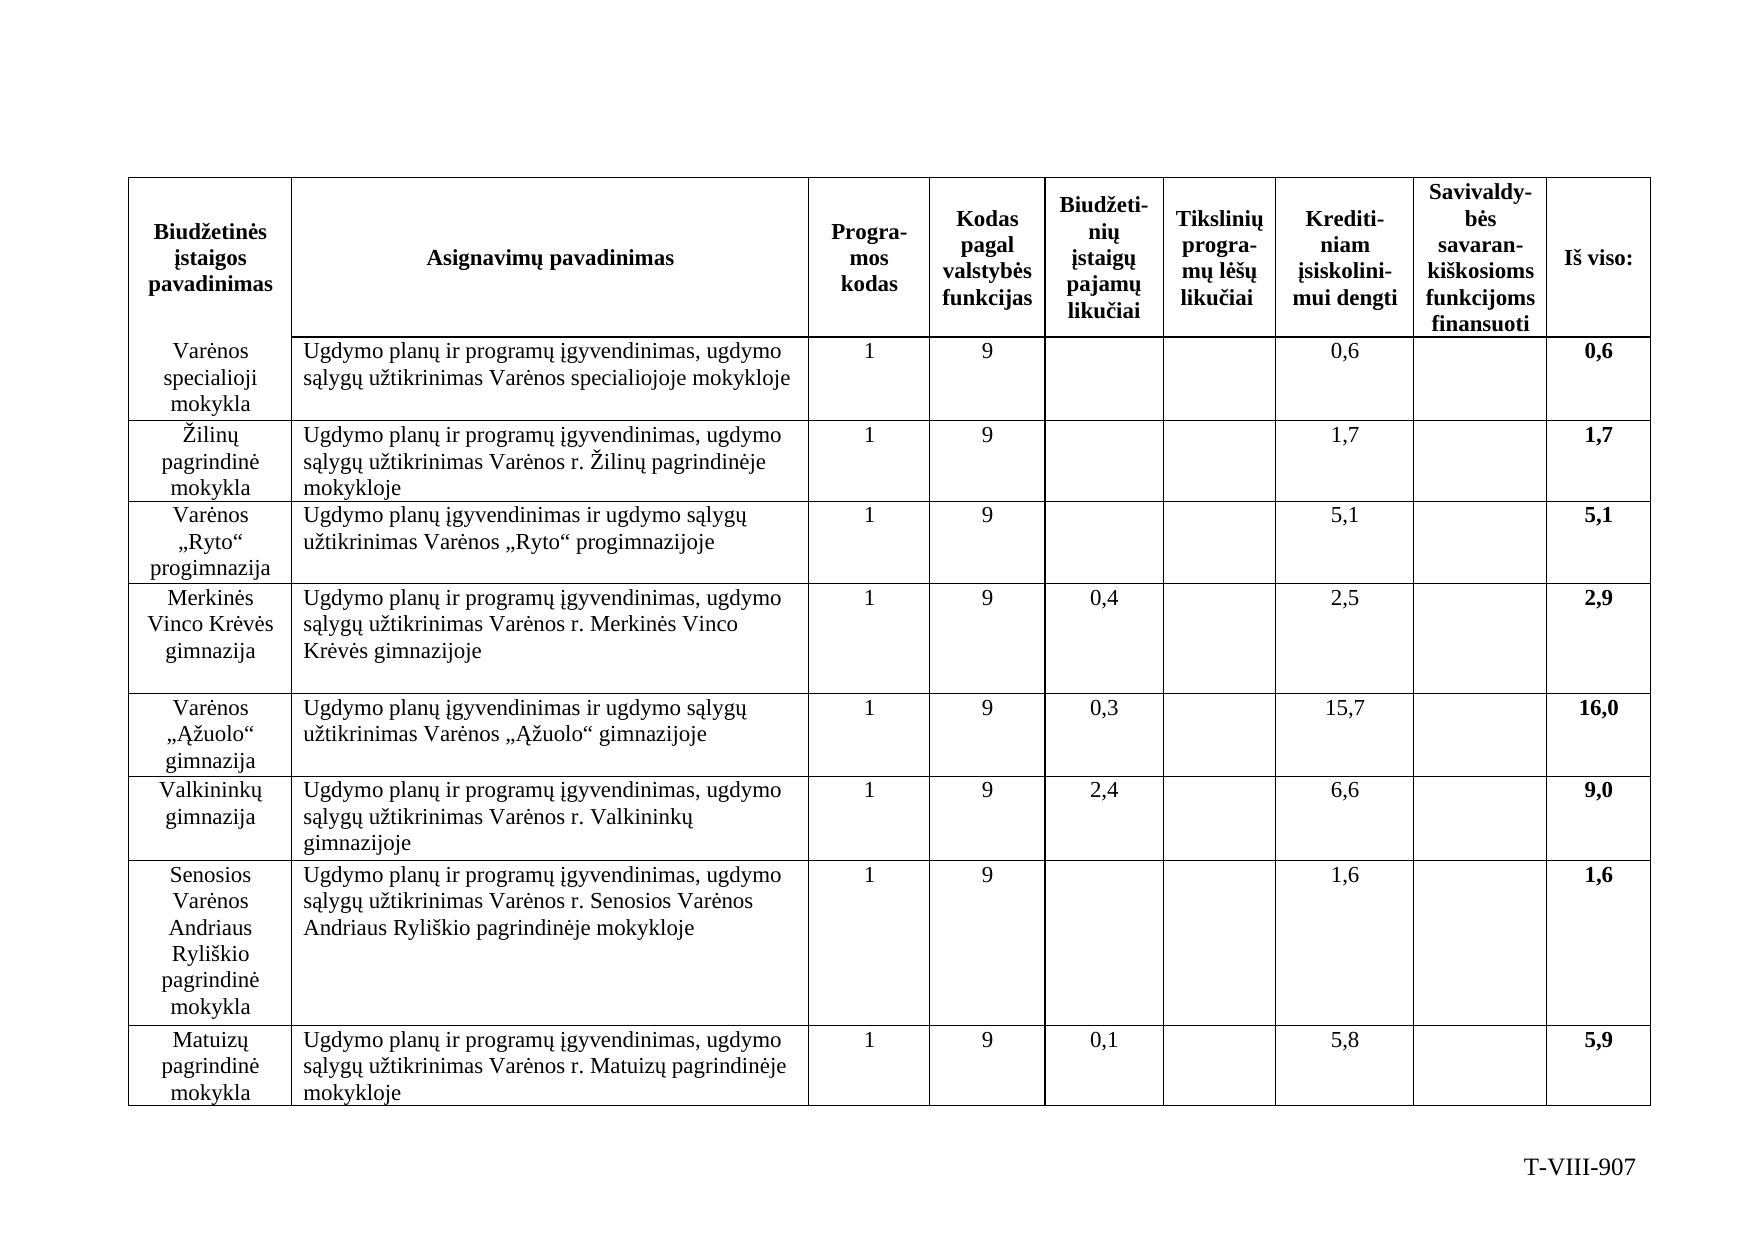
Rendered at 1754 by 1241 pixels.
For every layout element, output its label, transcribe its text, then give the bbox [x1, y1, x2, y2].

table_header Progra-mos kodas [809, 178, 929, 336]
table_cell 1 [809, 1026, 929, 1105]
table_cell 16,0 [1547, 694, 1650, 776]
table_cell Varėnos „Ąžuolo“ gimnazija [129, 694, 291, 776]
table_header Biudžetinės įstaigos pavadinimas [129, 178, 291, 336]
table_cell [1414, 1026, 1546, 1105]
table_header Biudžeti-nių įstaigų pajamų likučiai [1046, 178, 1163, 336]
table_cell [1164, 861, 1275, 1025]
table_cell Matuizų pagrindinė mokykla [129, 1026, 291, 1105]
table_cell 1 [809, 584, 929, 693]
table_cell Ugdymo planų ir programų įgyvendinimas, ugdymo sąlygų užtikrinimas Varėnos r. Žilinų pagrindinėje mokykloje [292, 421, 808, 501]
table_cell [1164, 777, 1275, 860]
table_cell 9 [930, 694, 1044, 776]
table_cell 0,1 [1046, 1026, 1163, 1105]
table_cell [1164, 502, 1275, 583]
table_header Savivaldy-bės savaran-kiškosioms funkcijoms finansuoti [1414, 178, 1546, 336]
table_cell 5,1 [1276, 502, 1413, 583]
table_cell [1414, 777, 1546, 860]
table_cell [1046, 502, 1163, 583]
table_cell 1,7 [1276, 421, 1413, 501]
table_cell Ugdymo planų ir programų įgyvendinimas, ugdymo sąlygų užtikrinimas Varėnos specialiojoje mokykloje [292, 338, 808, 420]
table_cell [1164, 584, 1275, 693]
table_cell [1046, 338, 1163, 420]
table_header Krediti-niam įsiskolini-mui dengti [1276, 178, 1413, 336]
table_cell 9 [930, 584, 1044, 693]
table_cell Varėnos specialioji mokykla [129, 336, 291, 420]
table_cell 9 [930, 421, 1044, 501]
table_cell [1414, 861, 1546, 1025]
table_cell Ugdymo planų ir programų įgyvendinimas, ugdymo sąlygų užtikrinimas Varėnos r. Merkinės Vinco Krėvės gimnazijoje [292, 584, 808, 693]
table_cell 1 [809, 777, 929, 860]
table_cell Varėnos „Ryto“ progimnazija [129, 502, 291, 583]
table_cell [1164, 1026, 1275, 1105]
table_cell 0,3 [1046, 694, 1163, 776]
table_cell [1046, 421, 1163, 501]
table_cell 5,8 [1276, 1026, 1413, 1105]
table_cell Žilinų pagrindinė mokykla [129, 421, 291, 501]
table_cell Merkinės Vinco Krėvės gimnazija [129, 584, 291, 693]
table_cell 5,1 [1547, 502, 1650, 583]
table_cell 1 [809, 421, 929, 501]
table_cell 5,9 [1547, 1026, 1650, 1105]
table_cell [1414, 694, 1546, 776]
table_header Kodas pagal valstybės funkcijas [930, 178, 1044, 336]
table_cell 2,9 [1547, 584, 1650, 693]
table_cell 9 [930, 338, 1044, 420]
table_cell 9 [930, 1026, 1044, 1105]
table_cell [1164, 694, 1275, 776]
table_cell [1414, 584, 1546, 693]
table_cell Ugdymo planų ir programų įgyvendinimas, ugdymo sąlygų užtikrinimas Varėnos r. Matuizų pagrindinėje mokykloje [292, 1026, 808, 1105]
table_cell Ugdymo planų ir programų įgyvendinimas, ugdymo sąlygų užtikrinimas Varėnos r. Valkininkų gimnazijoje [292, 777, 808, 860]
table_cell 1,7 [1547, 421, 1650, 501]
table_header Iš viso: [1547, 178, 1650, 336]
table_cell Ugdymo planų įgyvendinimas ir ugdymo sąlygų užtikrinimas Varėnos „Ryto“ progimnazijoje [292, 502, 808, 583]
table_cell Valkininkų gimnazija [129, 777, 291, 860]
table_header Tikslinių progra-mų lėšų likučiai [1164, 178, 1275, 336]
table_cell [1164, 338, 1275, 420]
table_cell 9 [930, 777, 1044, 860]
table_cell 1,6 [1276, 861, 1413, 1025]
table_cell 1 [809, 502, 929, 583]
table_cell [1414, 421, 1546, 501]
table_cell [1414, 502, 1546, 583]
table_cell 0,4 [1046, 584, 1163, 693]
table_cell [1046, 861, 1163, 1025]
table_header Asignavimų pavadinimas [292, 178, 808, 336]
table_cell [1164, 421, 1275, 501]
table_cell 1 [809, 861, 929, 1025]
table_cell 9,0 [1547, 777, 1650, 860]
table_cell 6,6 [1276, 777, 1413, 860]
table_cell [1414, 338, 1546, 420]
table_cell Ugdymo planų įgyvendinimas ir ugdymo sąlygų užtikrinimas Varėnos „Ąžuolo“ gimnazijoje [292, 694, 808, 776]
table_cell 15,7 [1276, 694, 1413, 776]
table_cell 1,6 [1547, 861, 1650, 1025]
table_cell 2,5 [1276, 584, 1413, 693]
table_cell 1 [809, 694, 929, 776]
table_cell Senosios Varėnos Andriaus Ryliškio pagrindinė mokykla [129, 861, 291, 1025]
table_cell Ugdymo planų ir programų įgyvendinimas, ugdymo sąlygų užtikrinimas Varėnos r. Senosios Varėnos Andriaus Ryliškio pagrindinėje mokykloje [292, 861, 808, 1025]
table_cell 9 [930, 502, 1044, 583]
table_cell 2,4 [1046, 777, 1163, 860]
table_cell 1 [809, 338, 929, 420]
table_cell 0,6 [1547, 338, 1650, 420]
table_cell 0,6 [1276, 338, 1413, 420]
table_cell 9 [930, 861, 1044, 1025]
